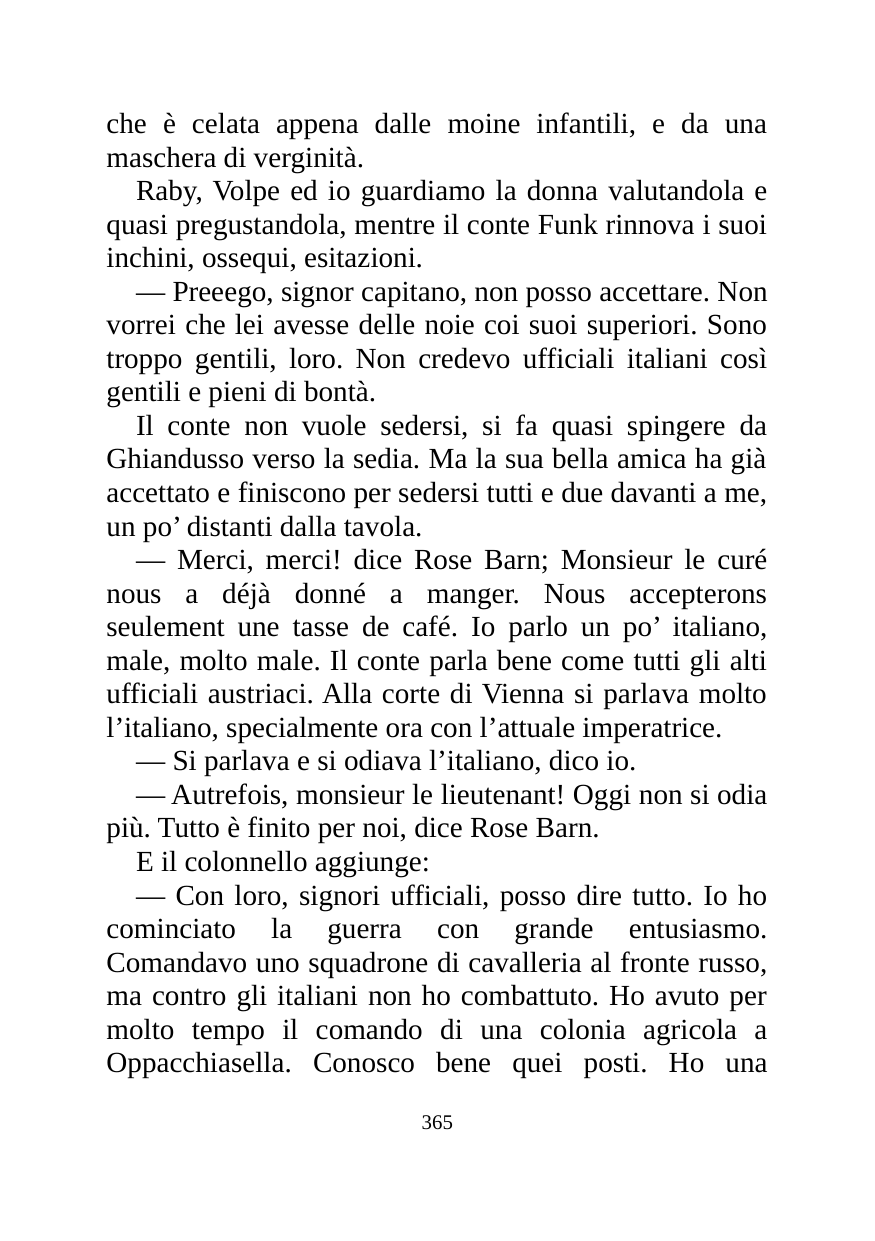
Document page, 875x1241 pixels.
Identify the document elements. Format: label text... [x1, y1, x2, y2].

text — Autrefois, monsieur le lieutenant! Oggi non si odia più. Tutto è finito per noi, dice Rose Barn. [106, 777, 768, 844]
text — Con loro, signori ufficiali, posso dire tutto. Io ho cominciato la guerra con grande entusiasmo. Comandavo uno squadrone di cavalleria al fronte russo, ma contro gli italiani non ho combattuto. Ho avuto per molto tempo il comando di una colonia agricola a Oppacchiasella. Conosco bene quei posti. Ho una [106, 878, 768, 1079]
text Il conte non vuole sedersi, si fa quasi spingere da Ghiandusso verso la sedia. Ma la sua bella amica ha già accettato e finiscono per sedersi tutti e due davanti a me, un po’ distanti dalla tavola. [106, 408, 768, 542]
text che è celata appena dalle moine infantili, e da una maschera di verginità. [106, 106, 768, 173]
text — Merci, merci! dice Rose Barn; Monsieur le curé nous a déjà donné a manger. Nous accepterons seulement une tasse de café. Io parlo un po’ italiano, male, molto male. Il conte parla bene come tutti gli alti ufficiali austriaci. Alla corte di Vienna si parlava molto l’italiano, specialmente ora con l’attuale imperatrice. [106, 542, 768, 743]
text E il colonnello aggiunge: [106, 844, 768, 878]
text — Preeego, signor capitano, non posso accettare. Non vorrei che lei avesse delle noie coi suoi superiori. Sono troppo gentili, loro. Non credevo ufficiali italiani così gentili e pieni di bontà. [106, 274, 768, 408]
text Raby, Volpe ed io guardiamo la donna valutandola e quasi pregustandola, mentre il conte Funk rinnova i suoi inchini, ossequi, esitazioni. [106, 173, 768, 274]
text — Si parlava e si odiava l’italiano, dico io. [106, 743, 768, 777]
